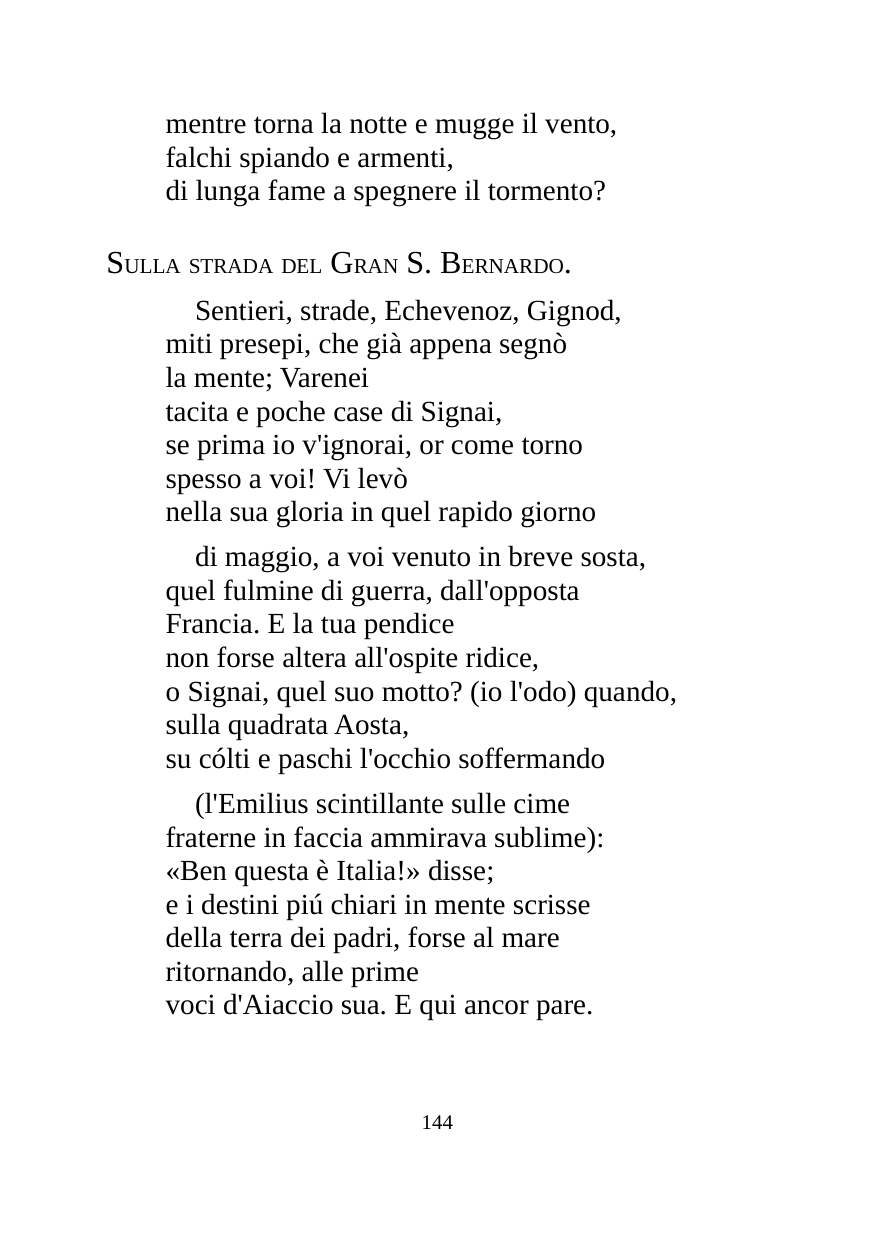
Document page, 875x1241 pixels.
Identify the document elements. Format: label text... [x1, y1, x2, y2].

text di maggio, a voi venuto in breve sosta, quel fulmine di guerra, dall'opposta Francia. E la tua pendice non forse altera all'ospite ridice, o Signai, quel suo motto? (io l'odo) quando, sulla quadrata Aosta, su cólti e paschi l'occhio soffermando [165, 539, 768, 774]
text Sentieri, strade, Echevenoz, Gignod, miti presepi, che già appena segnò la mente; Varenei tacita e poche case di Signai, se prima io v'ignorai, or come torno spesso a voi! Vi levò nella sua gloria in quel rapido giorno [165, 293, 768, 528]
text (l'Emilius scintillante sulle cime fraterne in faccia ammirava sublime): «Ben questa è Italia!» disse; e i destini piú chiari in mente scrisse della terra dei padri, forse al mare ritornando, alle prime voci d'Aiaccio sua. E qui ancor pare. [165, 786, 768, 1021]
text mentre torna la notte e mugge il vento, falchi spiando e armenti, di lunga fame a spegnere il tormento? [165, 106, 768, 207]
subtitle Sulla strada del Gran S. Bernardo. [106, 244, 768, 281]
